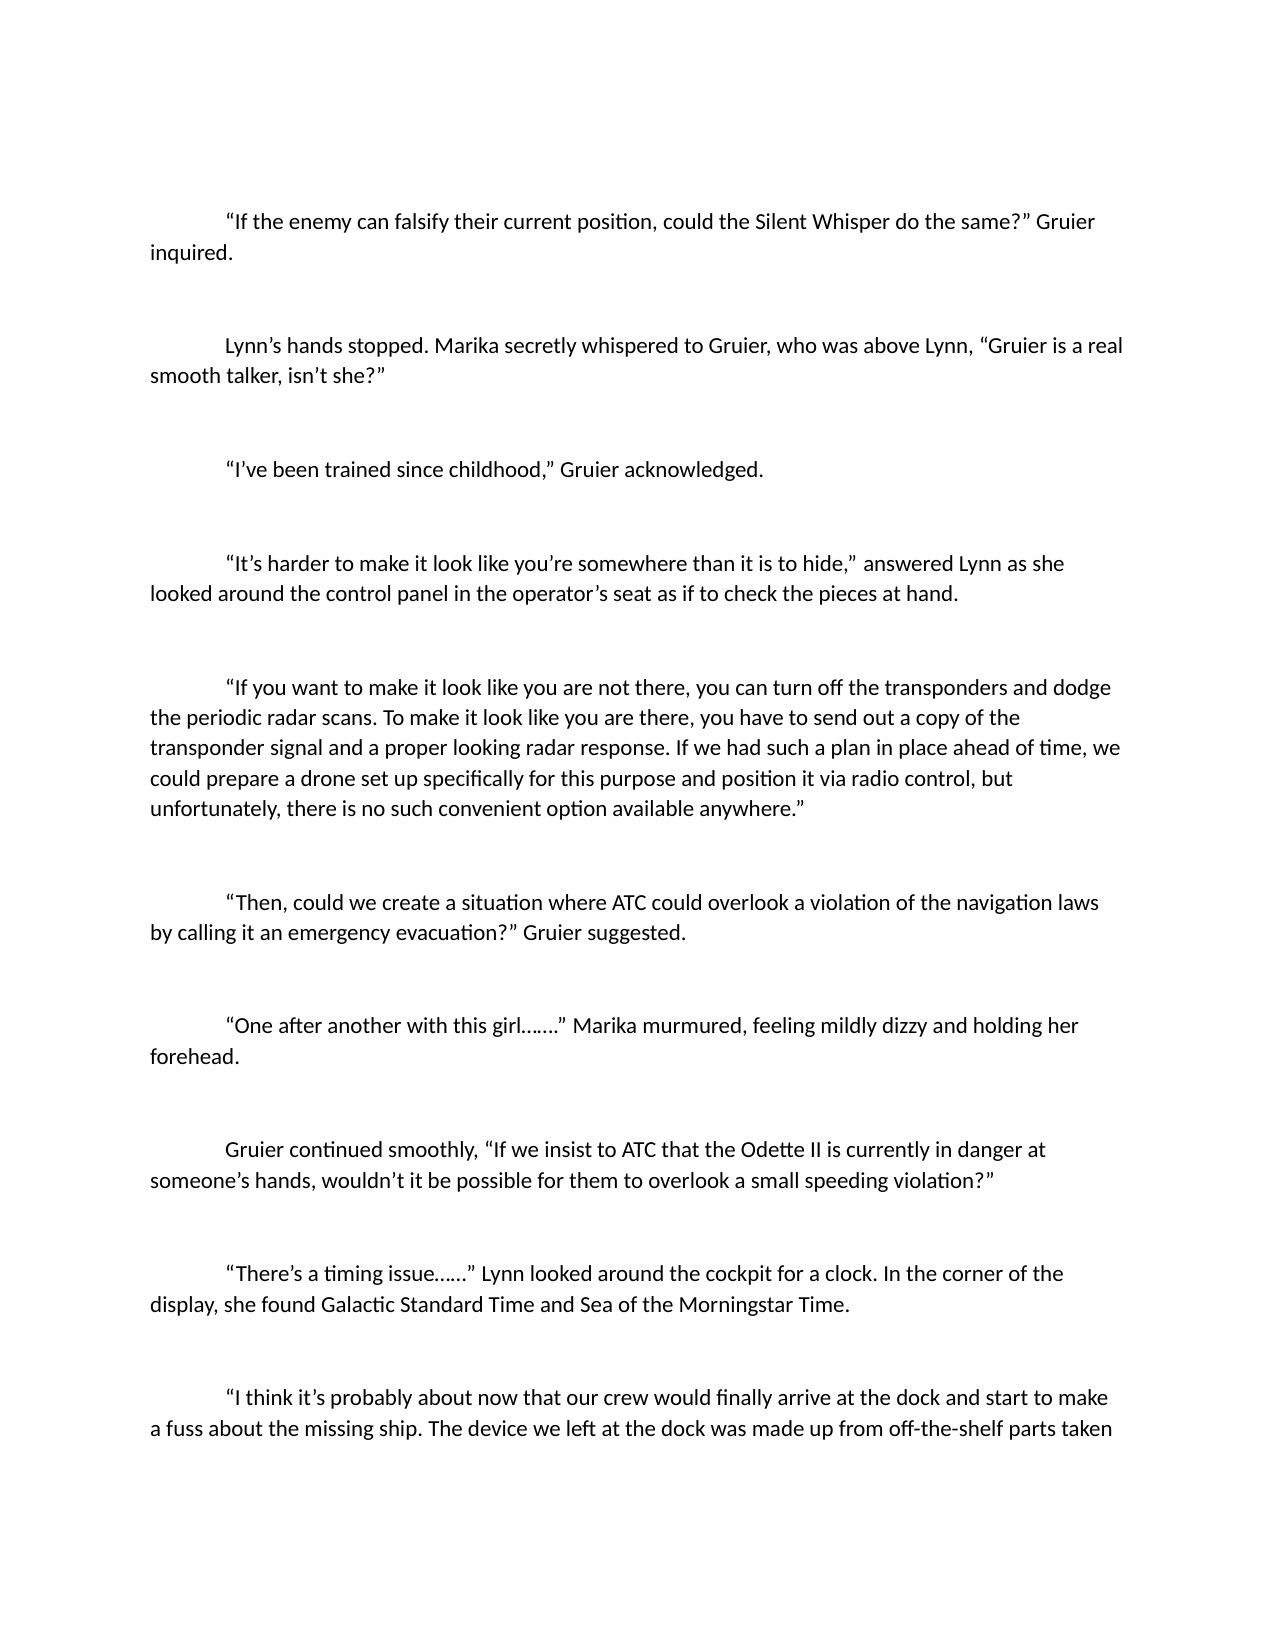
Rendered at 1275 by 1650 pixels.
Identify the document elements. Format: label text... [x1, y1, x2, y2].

text “If the enemy can falsify their current position, could the Silent Whisper do the same?” Gruier inquired. [150, 207, 1125, 266]
text Gruier continued smoothly, “If we insist to ATC that the Odette II is currently in danger at someone’s hands, wouldn’t it be possible for them to overlook a small speeding violation?” [150, 1136, 1125, 1194]
text “One after another with this girl…….” Marika murmured, feeling mildly dizzy and holding her forehead. [150, 1012, 1125, 1070]
text “I think it’s probably about now that our crew would finally arrive at the dock and start to make a fuss about the missing ship. The device we left at the dock was made up from off-the-shelf parts taken [150, 1383, 1125, 1442]
text “I’ve been trained since childhood,” Gruier acknowledged. [150, 455, 1125, 483]
text Lynn’s hands stopped. Marika secretly whispered to Gruier, who was above Lynn, “Gruier is a real smooth talker, isn’t she?” [150, 331, 1125, 390]
text “It’s harder to make it look like you’re somewhere than it is to hide,” answered Lynn as she looked around the control panel in the operator’s seat as if to check the pieces at hand. [150, 549, 1125, 607]
text “Then, could we create a situation where ATC could overlook a violation of the navigation laws by calling it an emergency evacuation?” Gruier suggested. [150, 888, 1125, 946]
text “If you want to make it look like you are not there, you can turn off the transponders and dodge the periodic radar scans. To make it look like you are there, you have to send out a copy of the transponder signal and a proper looking radar response. If we had such a plan in place ahead of time, we could prepare a drone set up specifically for this purpose and position it via radio control, but unfortunately, there is no such convenient option available anywhere.” [150, 673, 1125, 822]
text “There’s a timing issue……” Lynn looked around the cockpit for a clock. In the corner of the display, she found Galactic Standard Time and Sea of the Morningstar Time. [150, 1259, 1125, 1318]
